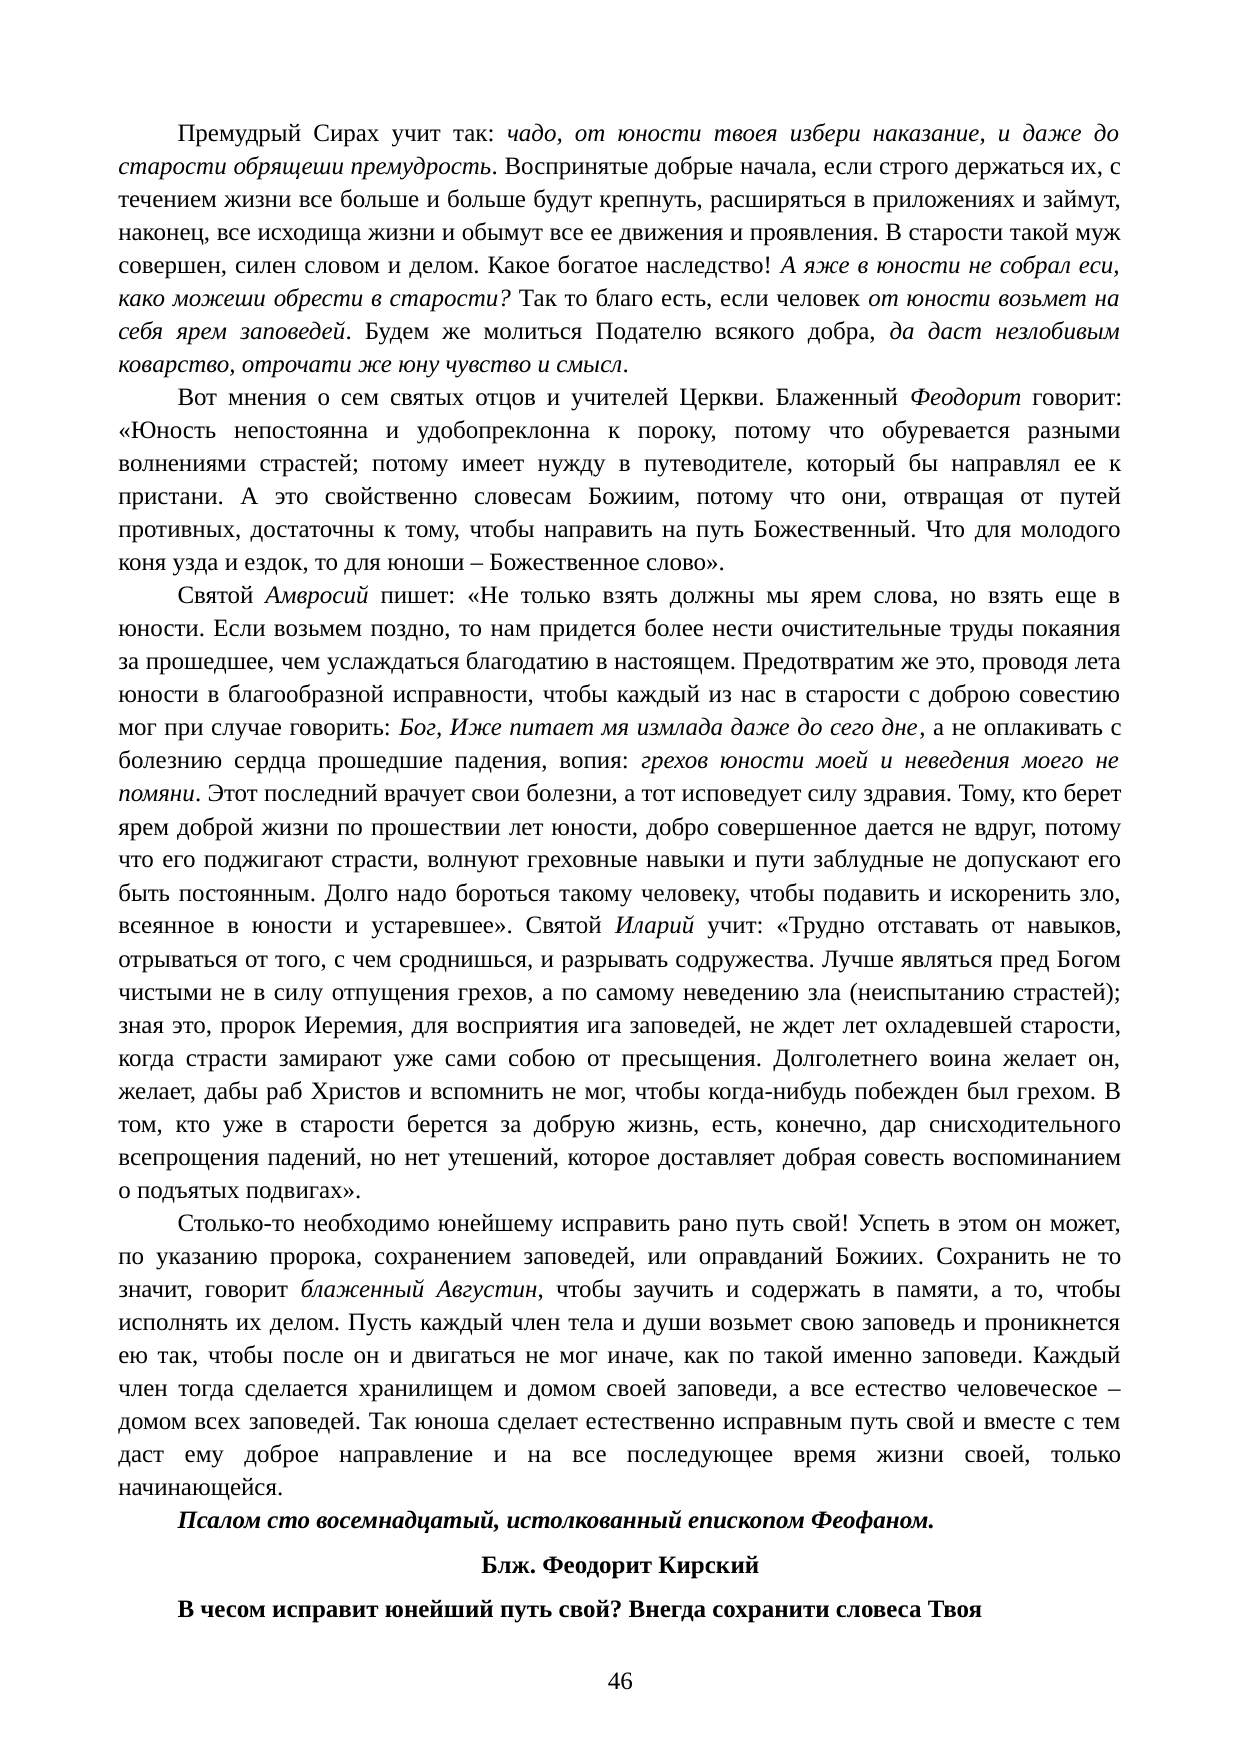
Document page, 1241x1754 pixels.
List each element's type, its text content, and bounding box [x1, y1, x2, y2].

text Вот мнения о сем святых отцов и учителей Церкви. Блаженный Феодорит говорит: «Юность непостоянна и удобопреклонна к пороку, потому что обуревается разными волнениями страстей; потому имеет нужду в путеводителе, который бы направлял ее к пристани. А это свойственно словесам Божиим, потому что они, отвращая от путей противных, достаточны к тому, чтобы направить на путь Божественный. Что для молодого коня узда и ездок, то для юноши – Божественное слово». [118, 382, 1122, 576]
subtitle Блж. Феодорит Кирский [118, 1550, 1122, 1578]
text Премудрый Сирах учит так: чадо, от юности твоея избери наказание, и даже до старости обрящеши премудрость. Воспринятые добрые начала, если строго держаться их, с течением жизни все больше и больше будут крепнуть, расширяться в приложениях и займут, наконец, все исходища жизни и обымут все ее движения и проявления. В старости такой муж совершен, силен словом и делом. Какое богатое наследство! А яже в юности не собрал еси, како можеши обрести в старости? Так то благо есть, если человек от юности возьмет на себя ярем заповедей. Будем же молиться Подателю всякого добра, да даст незлобивым коварство, отрочати же юну чувство и смысл. [118, 118, 1122, 378]
text Столько-то необходимо юнейшему исправить рано путь свой! Успеть в этом он может, по указанию пророка, сохранением заповедей, или оправданий Божиих. Сохранить не то значит, говорит блаженный Августин, чтобы заучить и содержать в памяти, а то, чтобы исполнять их делом. Пусть каждый член тела и души возьмет свою заповедь и проникнется ею так, чтобы после он и двигаться не мог иначе, как по такой именно заповеди. Каждый член тогда сделается хранилищем и домом своей заповеди, а все естество человеческое – домом всех заповедей. Так юноша сделает естественно исправным путь свой и вместе с тем даст ему доброе направление и на все последующее время жизни своей, только начинающейся. [118, 1208, 1122, 1501]
text В чесом исправит юнейший путь свой? Внегда сохранити словеса Твоя [118, 1594, 1122, 1623]
text Псалом сто восемнадцатый, истолкованный епископом Феофаном. [118, 1505, 1122, 1534]
text Святой Амвросий пишет: «Не только взять должны мы ярем слова, но взять еще в юности. Если возьмем поздно, то нам придется более нести очистительные труды покаяния за прошедшее, чем услаждаться благодатию в настоящем. Предотвратим же это, проводя лета юности в благообразной исправности, чтобы каждый из нас в старости с доброю совестию мог при случае говорить: Бог, Иже питает мя измлада даже до сего дне, а не оплакивать с болезнию сердца прошедшие падения, вопия: грехов юности моей и неведения моего не помяни. Этот последний врачует свои болезни, а тот исповедует силу здравия. Тому, кто берет ярем доброй жизни по прошествии лет юности, добро совершенное дается не вдруг, потому что его поджигают страсти, волнуют греховные навыки и пути заблудные не допускают его быть постоянным. Долго надо бороться такому человеку, чтобы подавить и искоренить зло, всеянное в юности и устаревшее». Святой Иларий учит: «Трудно отставать от навыков, отрываться от того, с чем сроднишься, и разрывать содружества. Лучше являться пред Богом чистыми не в силу отпущения грехов, а по самому неведению зла (неиспытанию страстей); зная это, пророк Иеремия, для восприятия ига заповедей, не ждет лет охладевшей старости, когда страсти замирают уже сами собою от пресыщения. Долголетнего воина желает он, желает, дабы раб Христов и вспомнить не мог, чтобы когда-нибудь побежден был грехом. В том, кто уже в старости берется за добрую жизнь, есть, конечно, дар снисходительного всепрощения падений, но нет утешений, которое доставляет добрая совесть воспоминанием о подъятых подвигах». [118, 580, 1122, 1203]
